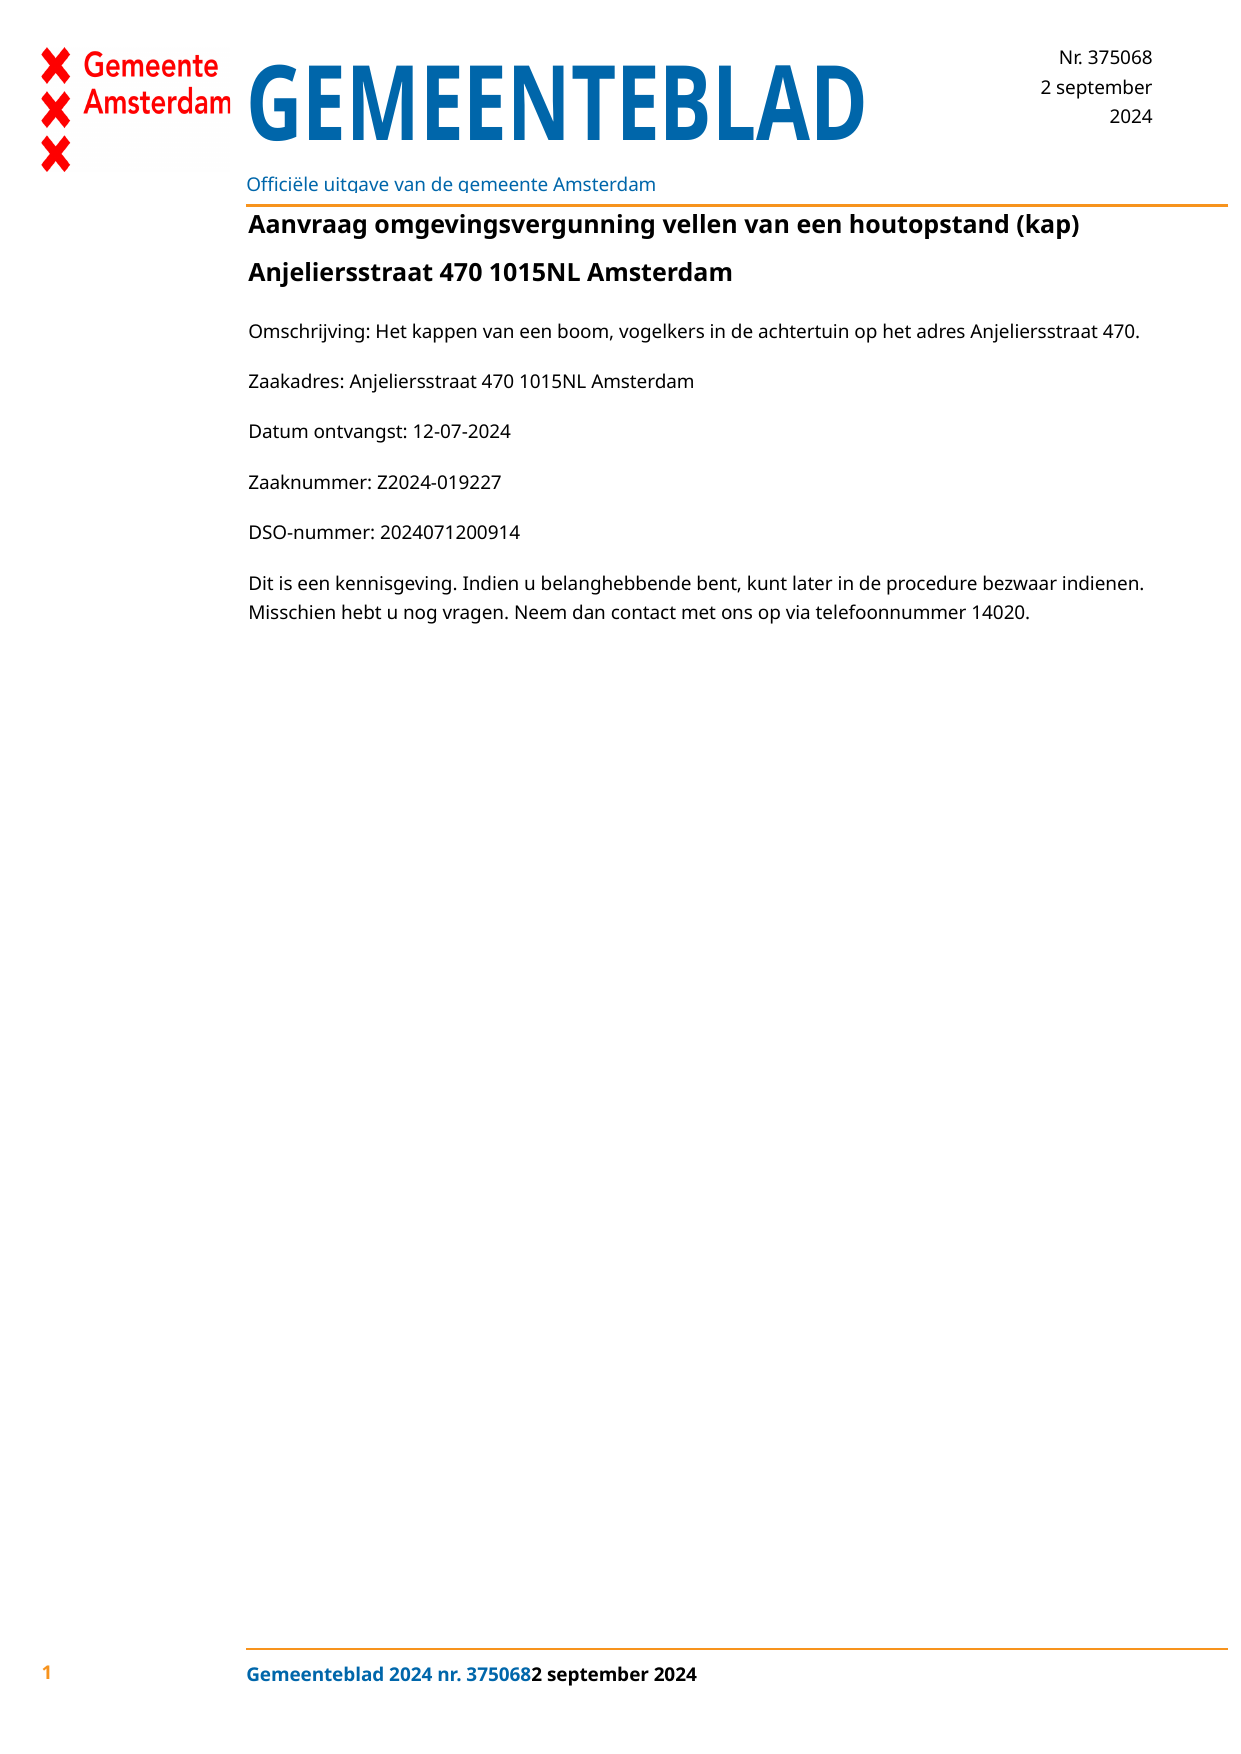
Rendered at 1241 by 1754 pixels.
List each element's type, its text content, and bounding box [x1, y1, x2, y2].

text Omschrijving: Het kappen van een boom, vogelkers in de achtertuin op het adres Anjeliersstraat 470. [248, 318, 1152, 344]
text Zaaknummer: Z2024-019227 [248, 469, 1152, 495]
text Datum ontvangst: 12-07-2024 [248, 419, 1152, 444]
text Aanvraag omgevingsvergunning vellen van een houtopstand (kap) Anjeliersstraat 470 1015NL Amsterdam [248, 207, 1152, 288]
text DSO-nummer: 2024071200914 [248, 519, 1152, 545]
text Dit is een kennisgeving. Indien u belanghebbende bent, kunt later in de procedure bezwaar indienen. Misschien hebt u nog vragen. Neem dan contact met ons op via telefoonnummer 14020. [248, 570, 1152, 625]
text Zaakadres: Anjeliersstraat 470 1015NL Amsterdam [248, 368, 1152, 394]
picture [41, 47, 231, 172]
